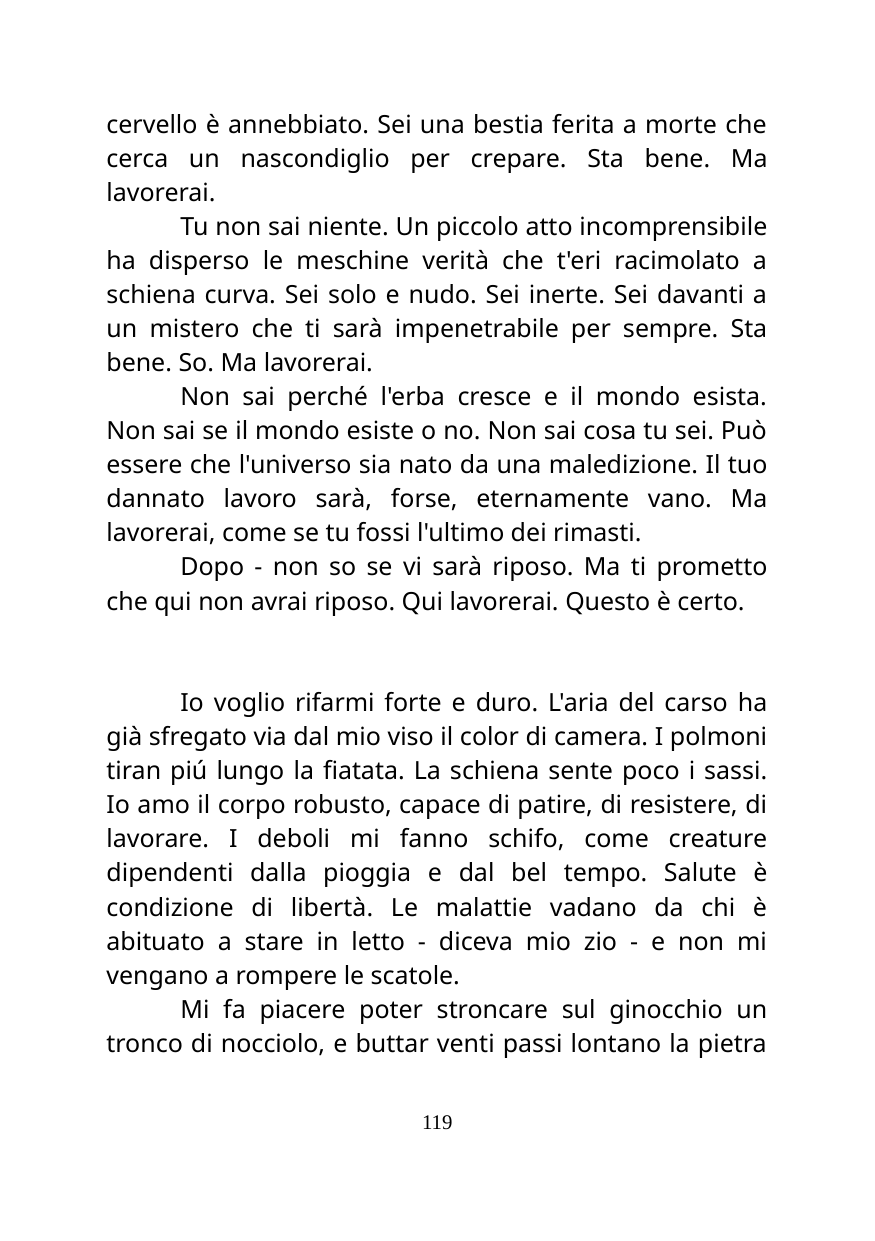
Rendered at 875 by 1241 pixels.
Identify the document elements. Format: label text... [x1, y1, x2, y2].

text cervello è annebbiato. Sei una bestia ferita a morte che cerca un nascondiglio per crepare. Sta bene. Ma lavorerai. [106, 106, 768, 208]
text Mi fa piacere poter stroncare sul ginocchio un tronco di nocciolo, e buttar venti passi lontano la pietra [106, 991, 768, 1059]
text Dopo - non so se vi sarà riposo. Ma ti prometto che qui non avrai riposo. Qui lavorerai. Questo è certo. [106, 549, 768, 617]
text Tu non sai niente. Un piccolo atto incomprensibile ha disperso le meschine verità che t'eri racimolato a schiena curva. Sei solo e nudo. Sei inerte. Sei davanti a un mistero che ti sarà impenetrabile per sempre. Sta bene. So. Ma lavorerai. [106, 208, 768, 379]
text Io voglio rifarmi forte e duro. L'aria del carso ha già sfregato via dal mio viso il color di camera. I polmoni tiran piú lungo la fiatata. La schiena sente poco i sassi. Io amo il corpo robusto, capace di patire, di resistere, di lavorare. I deboli mi fanno schifo, come creature dipendenti dalla pioggia e dal bel tempo. Salute è condizione di libertà. Le malattie vadano da chi è abituato a stare in letto - diceva mio zio - e non mi vengano a rompere le scatole. [106, 685, 768, 991]
text Non sai perché l'erba cresce e il mondo esista. Non sai se il mondo esiste o no. Non sai cosa tu sei. Può essere che l'universo sia nato da una maledizione. Il tuo dannato lavoro sarà, forse, eternamente vano. Ma lavorerai, come se tu fossi l'ultimo dei rimasti. [106, 379, 768, 549]
